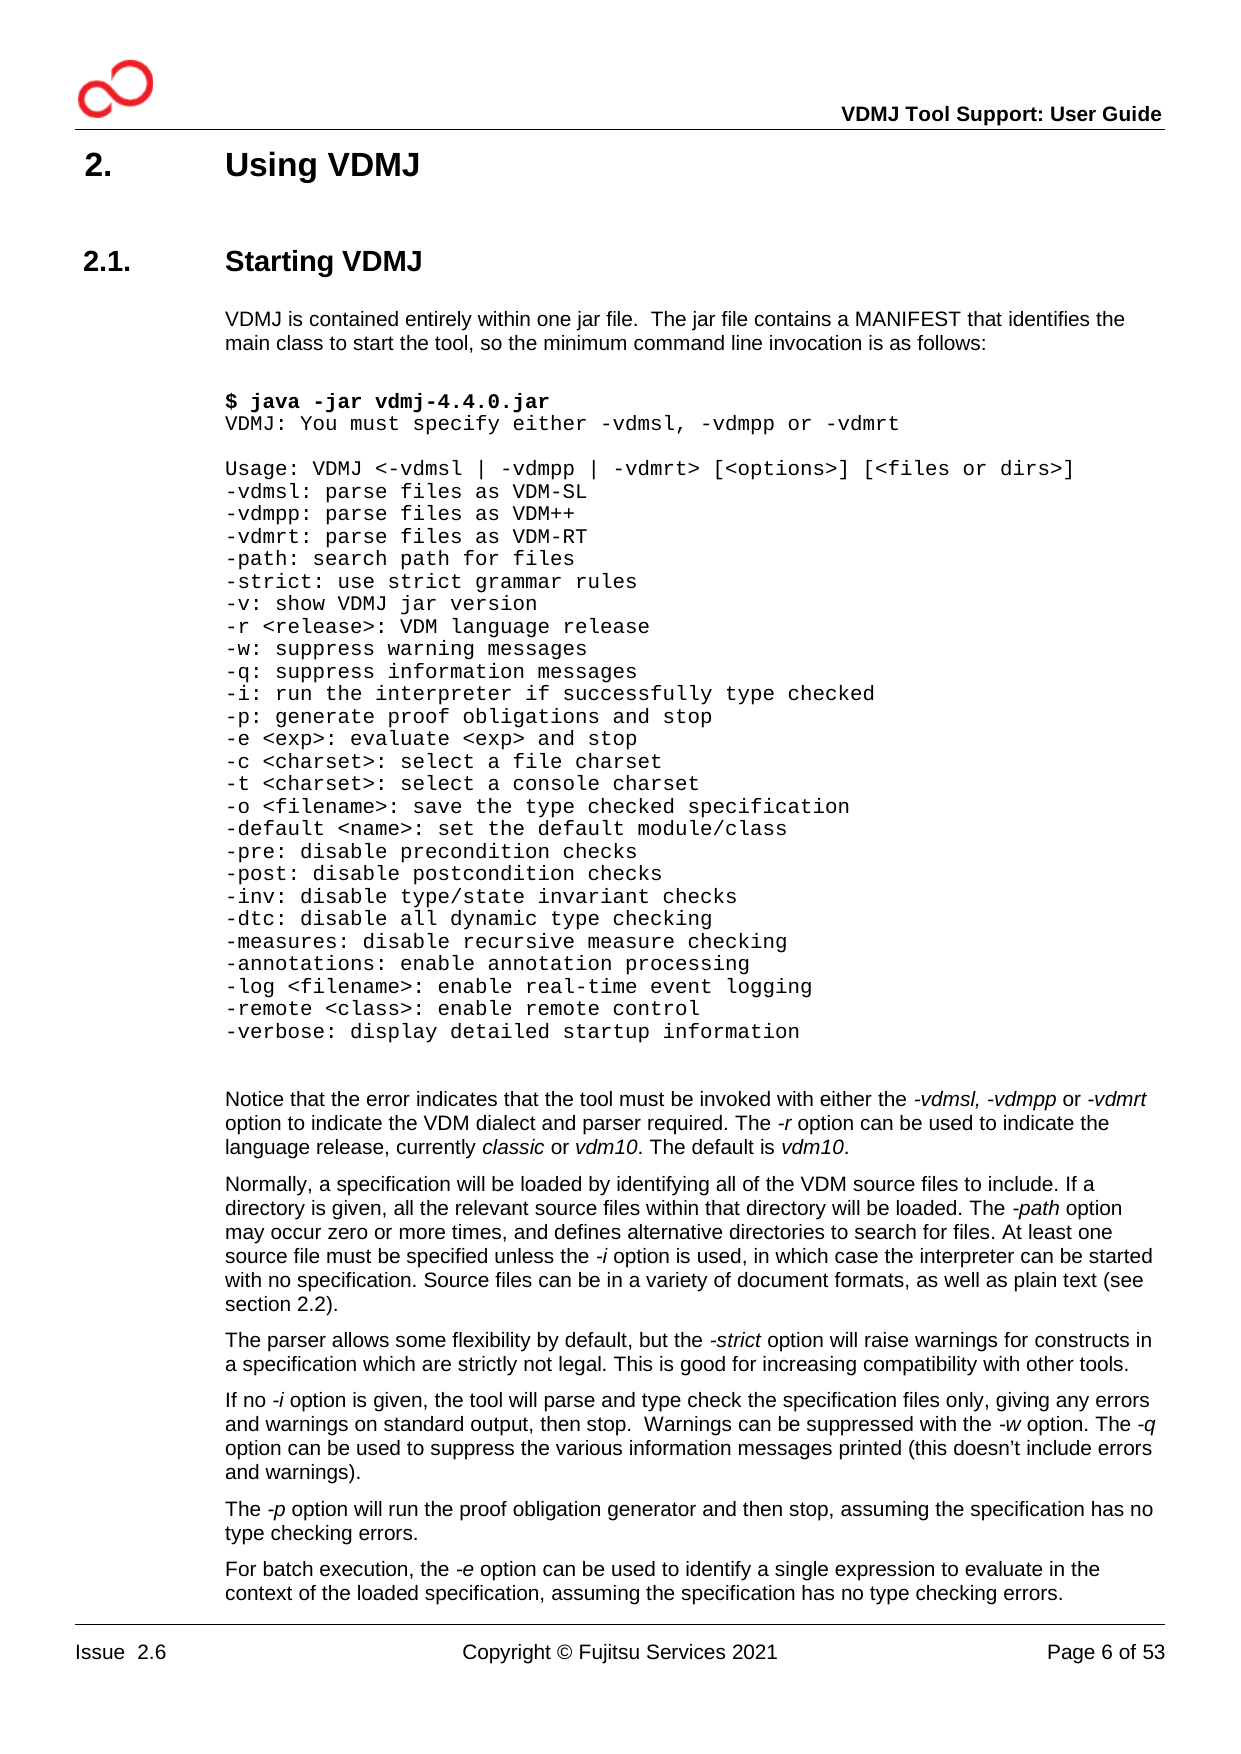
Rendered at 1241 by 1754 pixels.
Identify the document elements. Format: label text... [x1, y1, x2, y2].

text -path: search path for files [225, 548, 1165, 570]
subtitle Starting VDMJ [75, 244, 1165, 277]
text -t <charset>: select a console charset [225, 773, 1165, 795]
text -default <name>: set the default module/class [225, 818, 1165, 840]
text -q: suppress information messages [225, 660, 1165, 683]
text -w: suppress warning messages [225, 638, 1165, 660]
text $ java -jar vdmj-4.4.0.jar [225, 390, 1165, 413]
text -vdmrt: parse files as VDM-RT [225, 525, 1165, 548]
text The -p option will run the proof obligation generator and then stop, assuming the specification has no type checking errors. [225, 1497, 1165, 1545]
text -p: generate proof obligations and stop [225, 705, 1165, 728]
text -verbose: display detailed startup information [225, 1020, 1165, 1043]
text -e <exp>: evaluate <exp> and stop [225, 728, 1165, 750]
text -measures: disable recursive measure checking [225, 930, 1165, 953]
text -inv: disable type/state invariant checks [225, 885, 1165, 908]
text -remote <class>: enable remote control [225, 998, 1165, 1020]
text The parser allows some flexibility by default, but the -strict option will raise warnings for constructs in a specification which are strictly not legal. This is good for increasing compatibility with other tools. [225, 1328, 1165, 1376]
text Usage: VDMJ <-vdmsl | -vdmpp | -vdmrt> [<options>] [<files or dirs>] [225, 458, 1165, 480]
text -pre: disable precondition checks [225, 840, 1165, 863]
text If no -i option is given, the tool will parse and type check the specification files only, giving any errors and warnings on standard output, then stop. Warnings can be suppressed with the -w option. The -q option can be used to suppress the various information messages printed (this doesn’t include errors and warnings). [225, 1389, 1165, 1484]
text VDMJ is contained entirely within one jar file. The jar file contains a MANIFEST that identifies the main class to start the tool, so the minimum command line invocation is as follows: [225, 307, 1165, 355]
text -strict: use strict grammar rules [225, 570, 1165, 593]
subtitle Using VDMJ [75, 145, 1165, 184]
text -log <filename>: enable real-time event logging [225, 975, 1165, 998]
text -post: disable postcondition checks [225, 863, 1165, 885]
text -annotations: enable annotation processing [225, 953, 1165, 975]
text -i: run the interpreter if successfully type checked [225, 683, 1165, 705]
text -vdmsl: parse files as VDM-SL [225, 480, 1165, 503]
text For batch execution, the -e option can be used to identify a single expression to evaluate in the context of the loaded specification, assuming the specification has no type checking errors. [225, 1557, 1165, 1605]
text -vdmpp: parse files as VDM++ [225, 503, 1165, 525]
text VDMJ: You must specify either -vdmsl, -vdmpp or -vdmrt [225, 413, 1165, 435]
text -v: show VDMJ jar version [225, 593, 1165, 615]
picture [78, 52, 153, 128]
text Normally, a specification will be loaded by identifying all of the VDM source files to include. If a directory is given, all the relevant source files within that directory will be loaded. The -path option may occur zero or more times, and defines alternative directories to search for files. At least one source file must be specified unless the -i option is used, in which case the interpreter can be started with no specification. Source files can be in a variety of document formats, as well as plain text (see section 2.2). [225, 1172, 1165, 1316]
text -o <filename>: save the type checked specification [225, 795, 1165, 818]
text -r <release>: VDM language release [225, 615, 1165, 638]
text Notice that the error indicates that the tool must be invoked with either the -vdmsl, -vdmpp or -vdmrt option to indicate the VDM dialect and parser required. The -r option can be used to indicate the language release, currently classic or vdm10. The default is vdm10. [225, 1088, 1165, 1159]
text -c <charset>: select a file charset [225, 750, 1165, 773]
text -dtc: disable all dynamic type checking [225, 908, 1165, 930]
